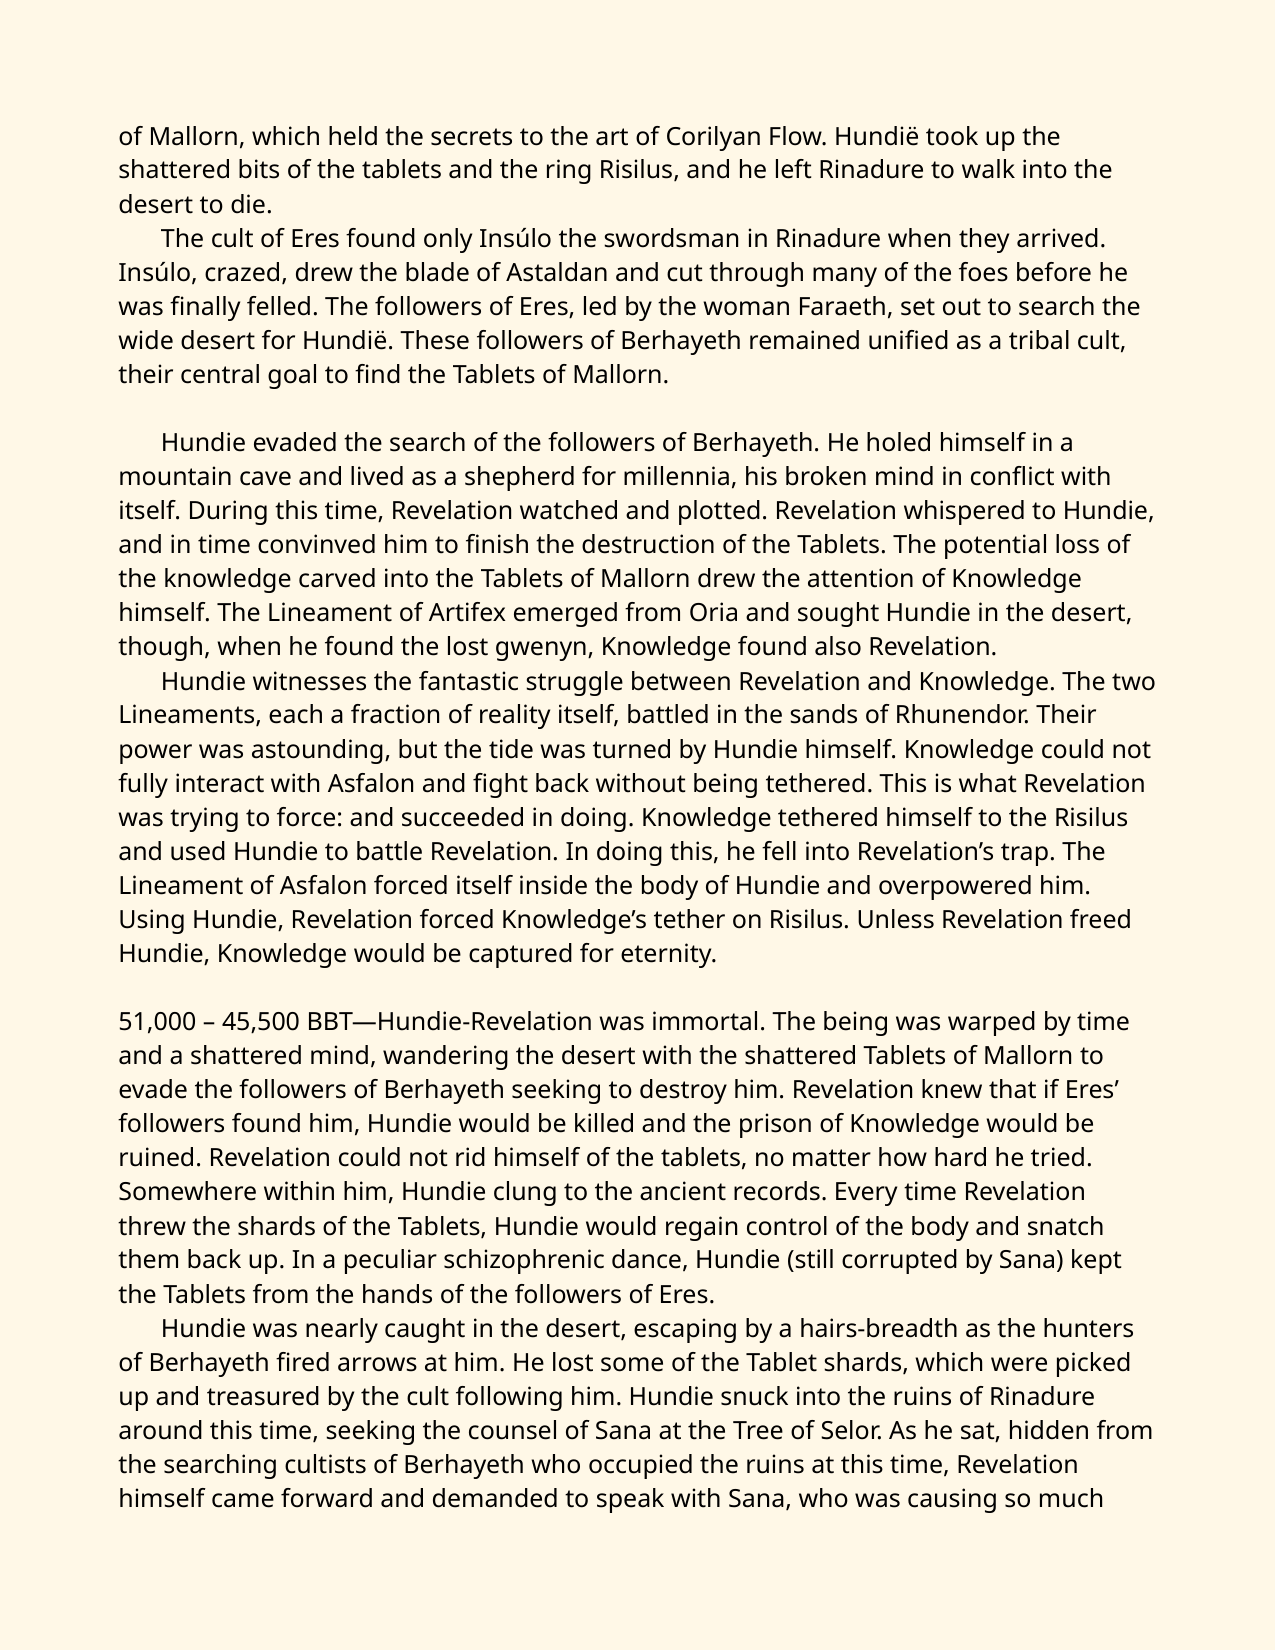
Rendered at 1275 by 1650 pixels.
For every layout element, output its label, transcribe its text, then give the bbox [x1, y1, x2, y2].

text of Mallorn, which held the secrets to the art of Corilyan Flow. Hundië took up the shattered bits of the tablets and the ring Risilus, and he left Rinadure to walk into the desert to die. [118, 118, 1157, 220]
text Hundie witnesses the fantastic struggle between Revelation and Knowledge. The two Lineaments, each a fraction of reality itself, battled in the sands of Rhunendor. Their power was astounding, but the tide was turned by Hundie himself. Knowledge could not fully interact with Asfalon and fight back without being tethered. This is what Revelation was trying to force: and succeeded in doing. Knowledge tethered himself to the Risilus and used Hundie to battle Revelation. In doing this, he fell into Revelation’s trap. The Lineament of Asfalon forced itself inside the body of Hundie and overpowered him. Using Hundie, Revelation forced Knowledge’s tether on Risilus. Unless Revelation freed Hundie, Knowledge would be captured for eternity. [118, 663, 1157, 970]
text The cult of Eres found only Insúlo the swordsman in Rinadure when they arrived. Insúlo, crazed, drew the blade of Astaldan and cut through many of the foes before he was finally felled. The followers of Eres, led by the woman Faraeth, set out to search the wide desert for Hundië. These followers of Berhayeth remained unified as a tribal cult, their central goal to find the Tablets of Mallorn. [118, 220, 1157, 391]
text 51,000 – 45,500 BBT—Hundie-Revelation was immortal. The being was warped by time and a shattered mind, wandering the desert with the shattered Tablets of Mallorn to evade the followers of Berhayeth seeking to destroy him. Revelation knew that if Eres’ followers found him, Hundie would be killed and the prison of Knowledge would be ruined. Revelation could not rid himself of the tablets, no matter how hard he tried. Somewhere within him, Hundie clung to the ancient records. Every time Revelation threw the shards of the Tablets, Hundie would regain control of the body and snatch them back up. In a peculiar schizophrenic dance, Hundie (still corrupted by Sana) kept the Tablets from the hands of the followers of Eres. [118, 1004, 1157, 1310]
text Hundie evaded the search of the followers of Berhayeth. He holed himself in a mountain cave and lived as a shepherd for millennia, his broken mind in conflict with itself. During this time, Revelation watched and plotted. Revelation whispered to Hundie, and in time convinved him to finish the destruction of the Tablets. The potential loss of the knowledge carved into the Tablets of Mallorn drew the attention of Knowledge himself. The Lineament of Artifex emerged from Oria and sought Hundie in the desert, though, when he found the lost gwenyn, Knowledge found also Revelation. [118, 425, 1157, 663]
text Hundie was nearly caught in the desert, escaping by a hairs-breadth as the hunters of Berhayeth fired arrows at him. He lost some of the Tablet shards, which were picked up and treasured by the cult following him. Hundie snuck into the ruins of Rinadure around this time, seeking the counsel of Sana at the Tree of Selor. As he sat, hidden from the searching cultists of Berhayeth who occupied the ruins at this time, Revelation himself came forward and demanded to speak with Sana, who was causing so much [118, 1310, 1157, 1515]
